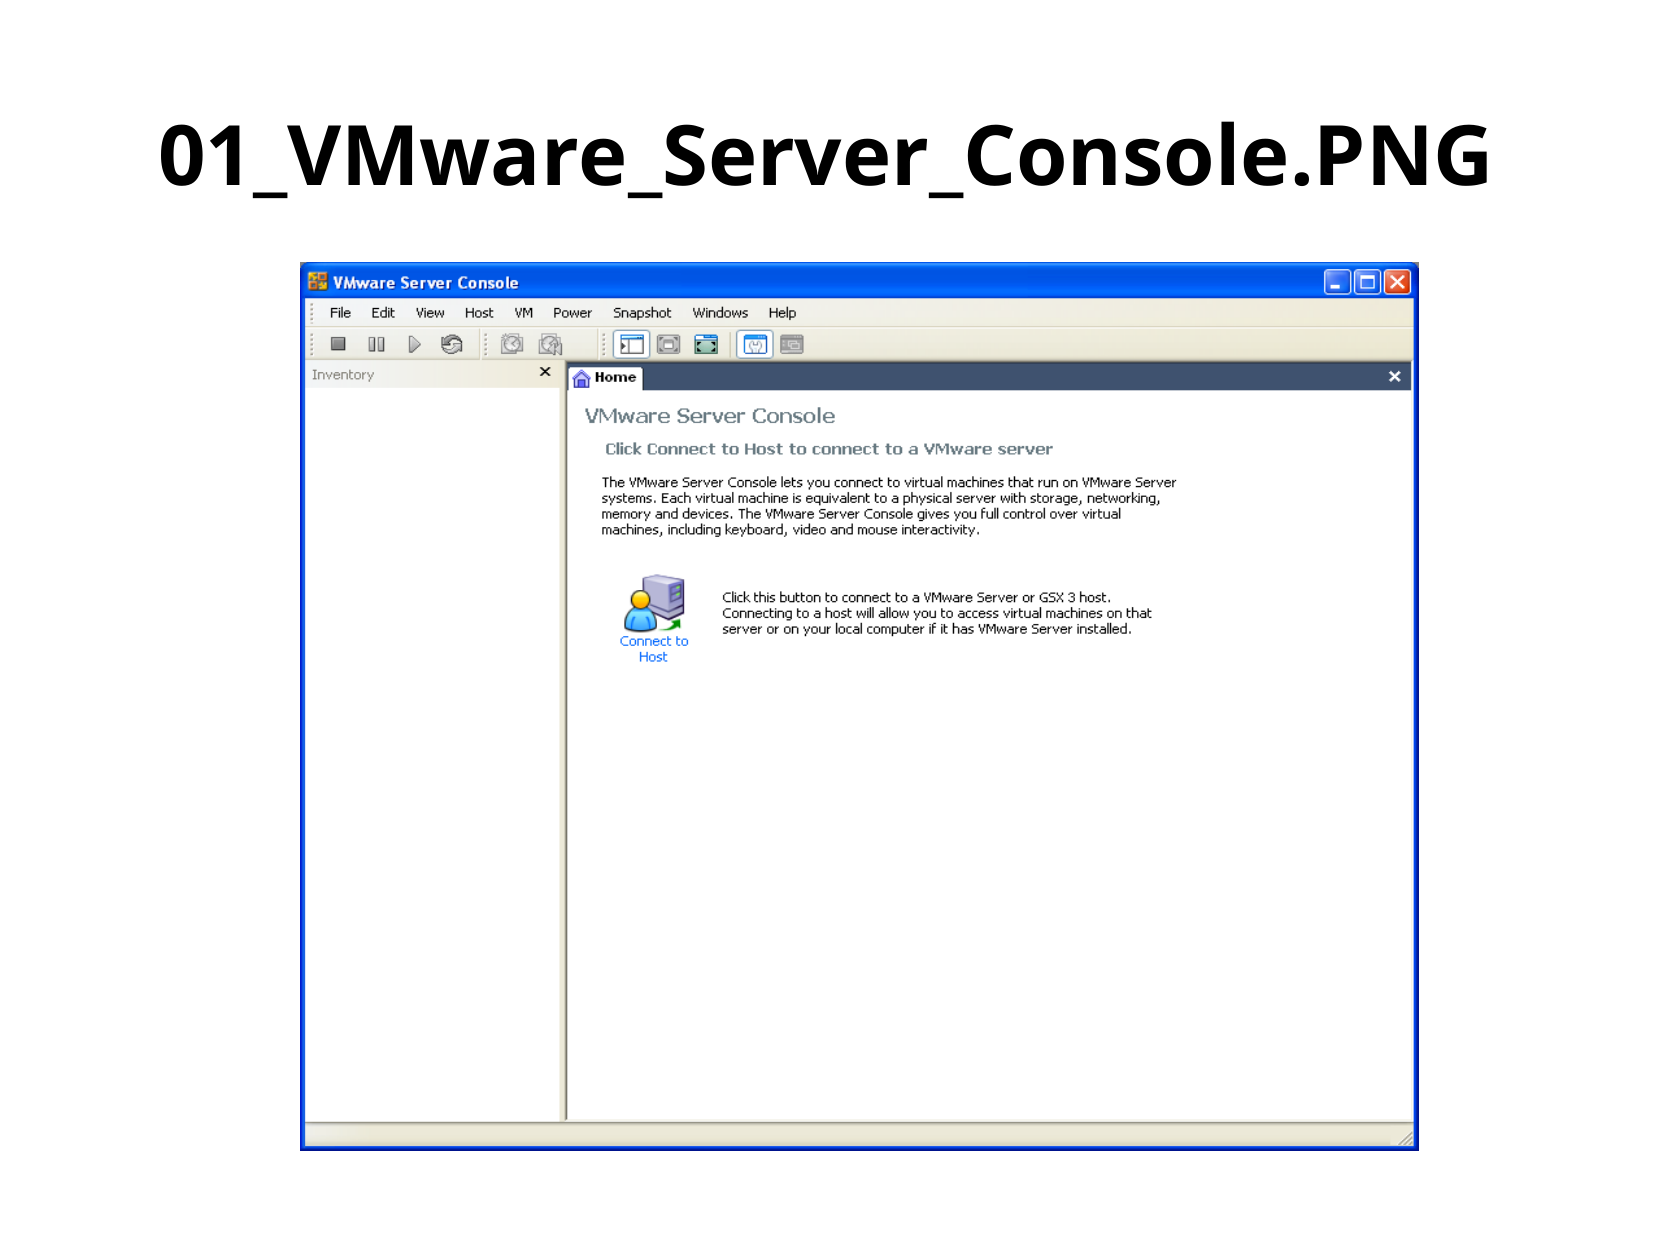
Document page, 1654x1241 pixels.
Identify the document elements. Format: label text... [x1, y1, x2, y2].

title 01_VMware_Server_Console.PNG [82, 49, 1571, 257]
picture [300, 262, 1419, 1151]
